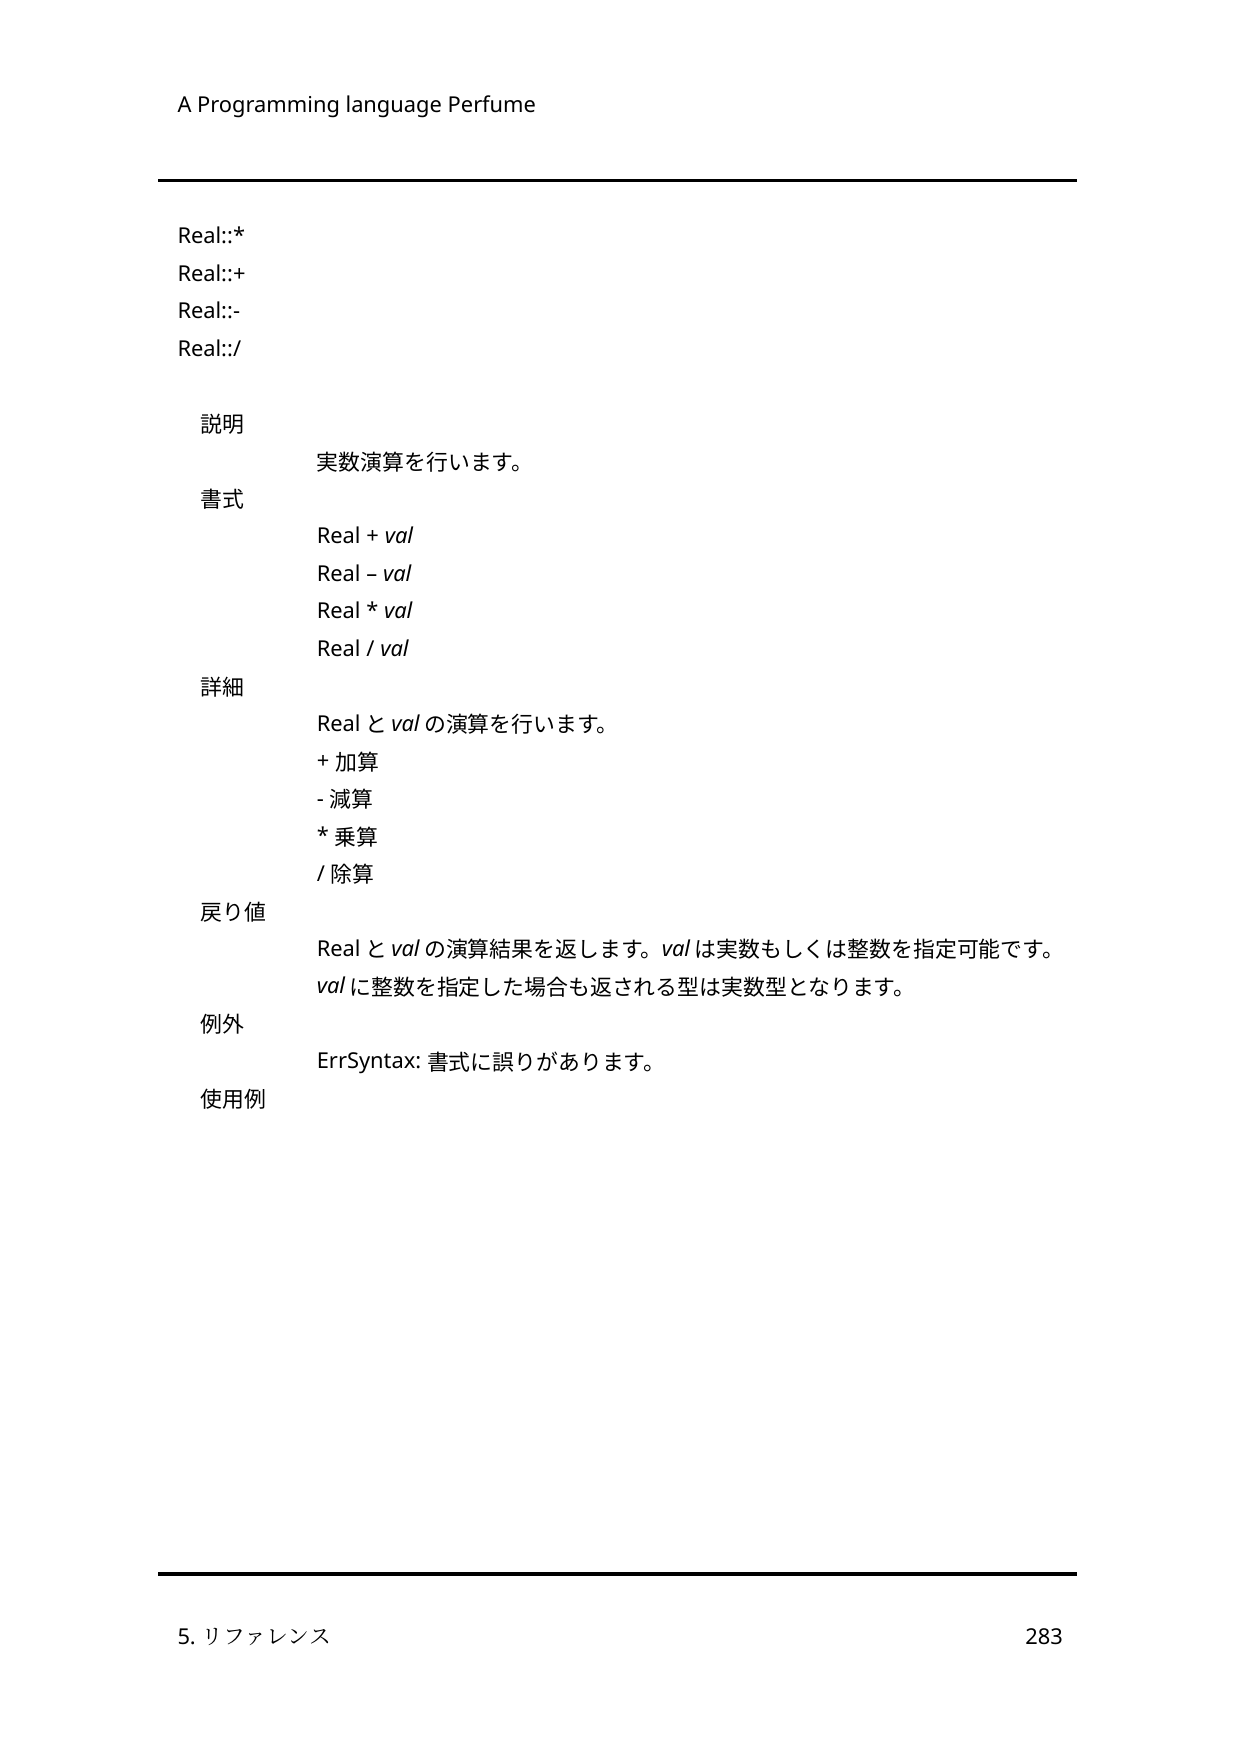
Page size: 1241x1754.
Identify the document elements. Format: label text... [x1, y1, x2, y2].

table_cell Realとvalの演算結果を返します。valは実数もしくは整数を指定可能です。 valに整数を指定した場合も返される型は実数型となります。 [317, 892, 1063, 1004]
table_cell 書式 [200, 479, 317, 667]
table_header 説明 [200, 404, 317, 479]
subtitle Real::/ [177, 329, 1063, 367]
table_cell Real + val Real – val Real * val Real / val [317, 479, 1063, 667]
table_cell Realとvalの演算を行います。 + 加算 - 減算 * 乗算 / 除算 [317, 667, 1063, 892]
table_header 実数演算を行います。 [317, 404, 1063, 479]
subtitle Real::- [177, 292, 1063, 329]
table_cell ErrSyntax: 書式に誤りがあります。 [317, 1004, 1063, 1079]
table_cell 使用例 [200, 1079, 317, 1154]
subtitle Real::+ [177, 254, 1063, 292]
table_cell 詳細 [200, 667, 317, 892]
table_cell [317, 1079, 1063, 1154]
subtitle Real::* [177, 217, 1063, 254]
table_cell 戻り値 [200, 892, 317, 1004]
table_cell 例外 [200, 1004, 317, 1079]
